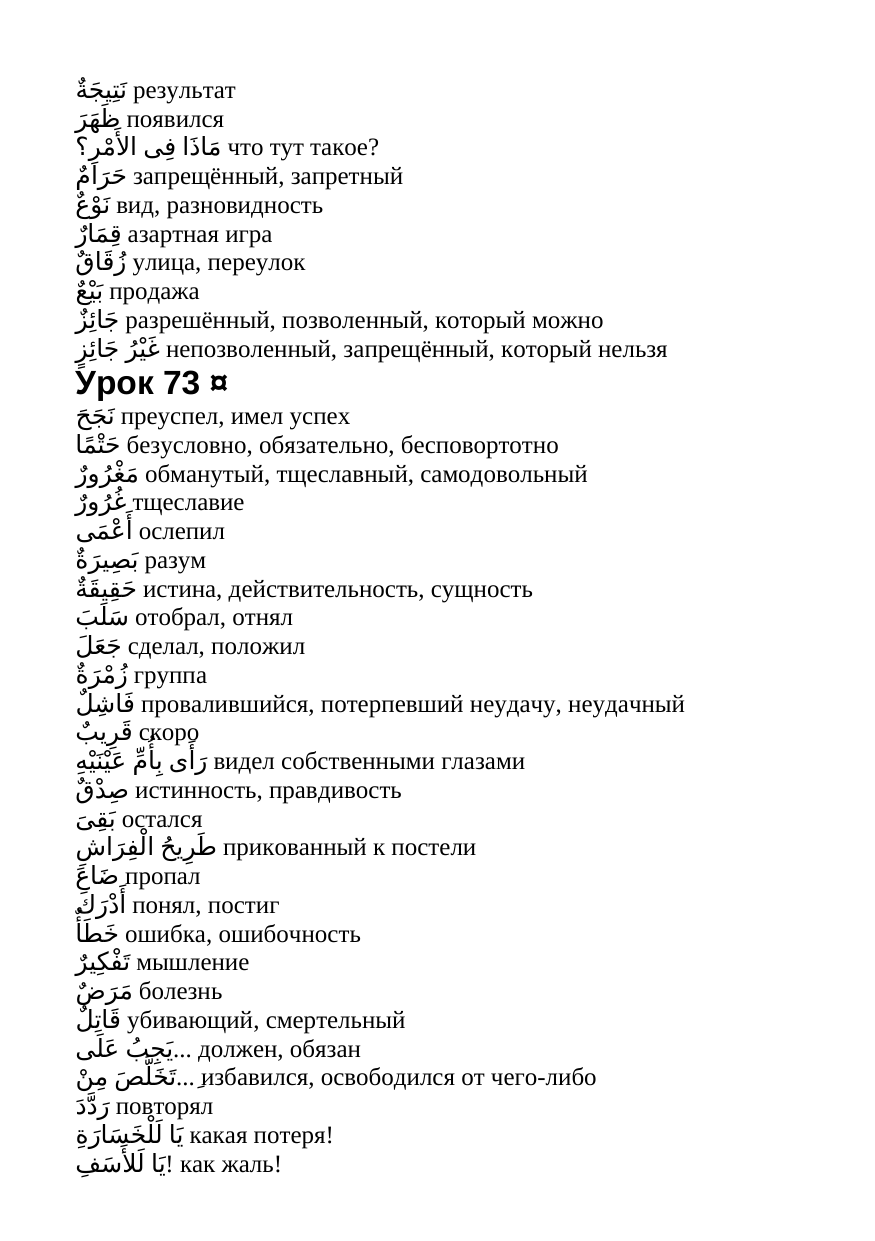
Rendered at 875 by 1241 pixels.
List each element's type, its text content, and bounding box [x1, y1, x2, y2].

text مَاذَا فِى الأَمْرِ؟ что тут такое?‎ [75, 132, 799, 161]
text خَطَأٌ ошибка, ошибоч­ность‎ [75, 919, 799, 947]
text يَا لَلْخَسَارَةِ какая поте­ря!‎ [75, 1120, 799, 1149]
text بَصِيرَةٌ разум‎ [75, 545, 799, 574]
text سَلَبَ отобрал, отнял‎ [75, 602, 799, 631]
text مَغْرُورٌ обманутый, тще­славный, самодовольный‎ [75, 459, 799, 487]
text طَرِيحُ الْفِرَاشِ прико­ванный к постели‎ [75, 832, 799, 861]
text أَدْرَكَ понял, постиг‎ [75, 890, 799, 919]
text تَخَلَّصَ مِنْ...ِ избавил­ся, освободился от чего-либо‎ [75, 1062, 799, 1091]
text غُرُورٌ тщеславие‎ [75, 487, 799, 516]
text ظَهَرَ появился‎ [75, 104, 799, 132]
text قِمَارٌ азартная игра‎ [75, 219, 799, 247]
text نَجَحَ преуспел, имел успех‎ [75, 401, 799, 430]
text زُقَاقٌ улица, переулок‎ [75, 247, 799, 276]
text نَوْعٌ вид, разновидность‎ [75, 190, 799, 219]
text حَرَامٌ запрещённый, запретный‎ [75, 161, 799, 190]
text قَرِيبٌ скоро‎ [75, 717, 799, 746]
text يَا لَلأَسَفِ! как жаль!‎ [75, 1149, 799, 1177]
text نَتِيجَةٌ результат‎ [75, 75, 799, 104]
text قَاتِلٌ убивающий, смер­тельный‎ [75, 1005, 799, 1034]
text زُمْرَةٌ группа‎ [75, 660, 799, 689]
text أَعْمَى ослепил‎ [75, 516, 799, 545]
text حَقِيقَةٌ истина, действи­тельность, сущность‎ [75, 574, 799, 602]
text رَأَى بِأُمِّ عَيْنَيْهِ видел собственными глазами‎ [75, 746, 799, 775]
text جَعَلَ сделал, положил‎ [75, 631, 799, 660]
text ضَاعَ пропал‎ [75, 861, 799, 890]
subtitle Урок 73‎ ¤ [75, 362, 799, 401]
text بَيْعٌ продажа‎ [75, 276, 799, 305]
text صِدْقٌ истинность, прав­дивость‎ [75, 775, 799, 804]
text حَتْمًا безусловно, обяза­тельно, бесповортотно‎ [75, 430, 799, 459]
text بَقِىَ остался‎ [75, 804, 799, 832]
text يَجِبُ عَلَى... должен, обязан‎ [75, 1034, 799, 1062]
text مَرَضٌ болезнь‎ [75, 976, 799, 1005]
text جَائِزٌ разрешённый, поз­воленный, который можно‎ [75, 305, 799, 334]
text فَاشِلٌ провалившийся, по­терпевший неудачу, неудачный‎ [75, 689, 799, 717]
text غَيْرُ جَائِزٍ непозволен­ный, запрещённый, который нельзя‎ [75, 334, 799, 362]
text رَدَّدَ повторял‎ [75, 1091, 799, 1120]
text تَفْكِيرٌ мышление‎ [75, 947, 799, 976]
